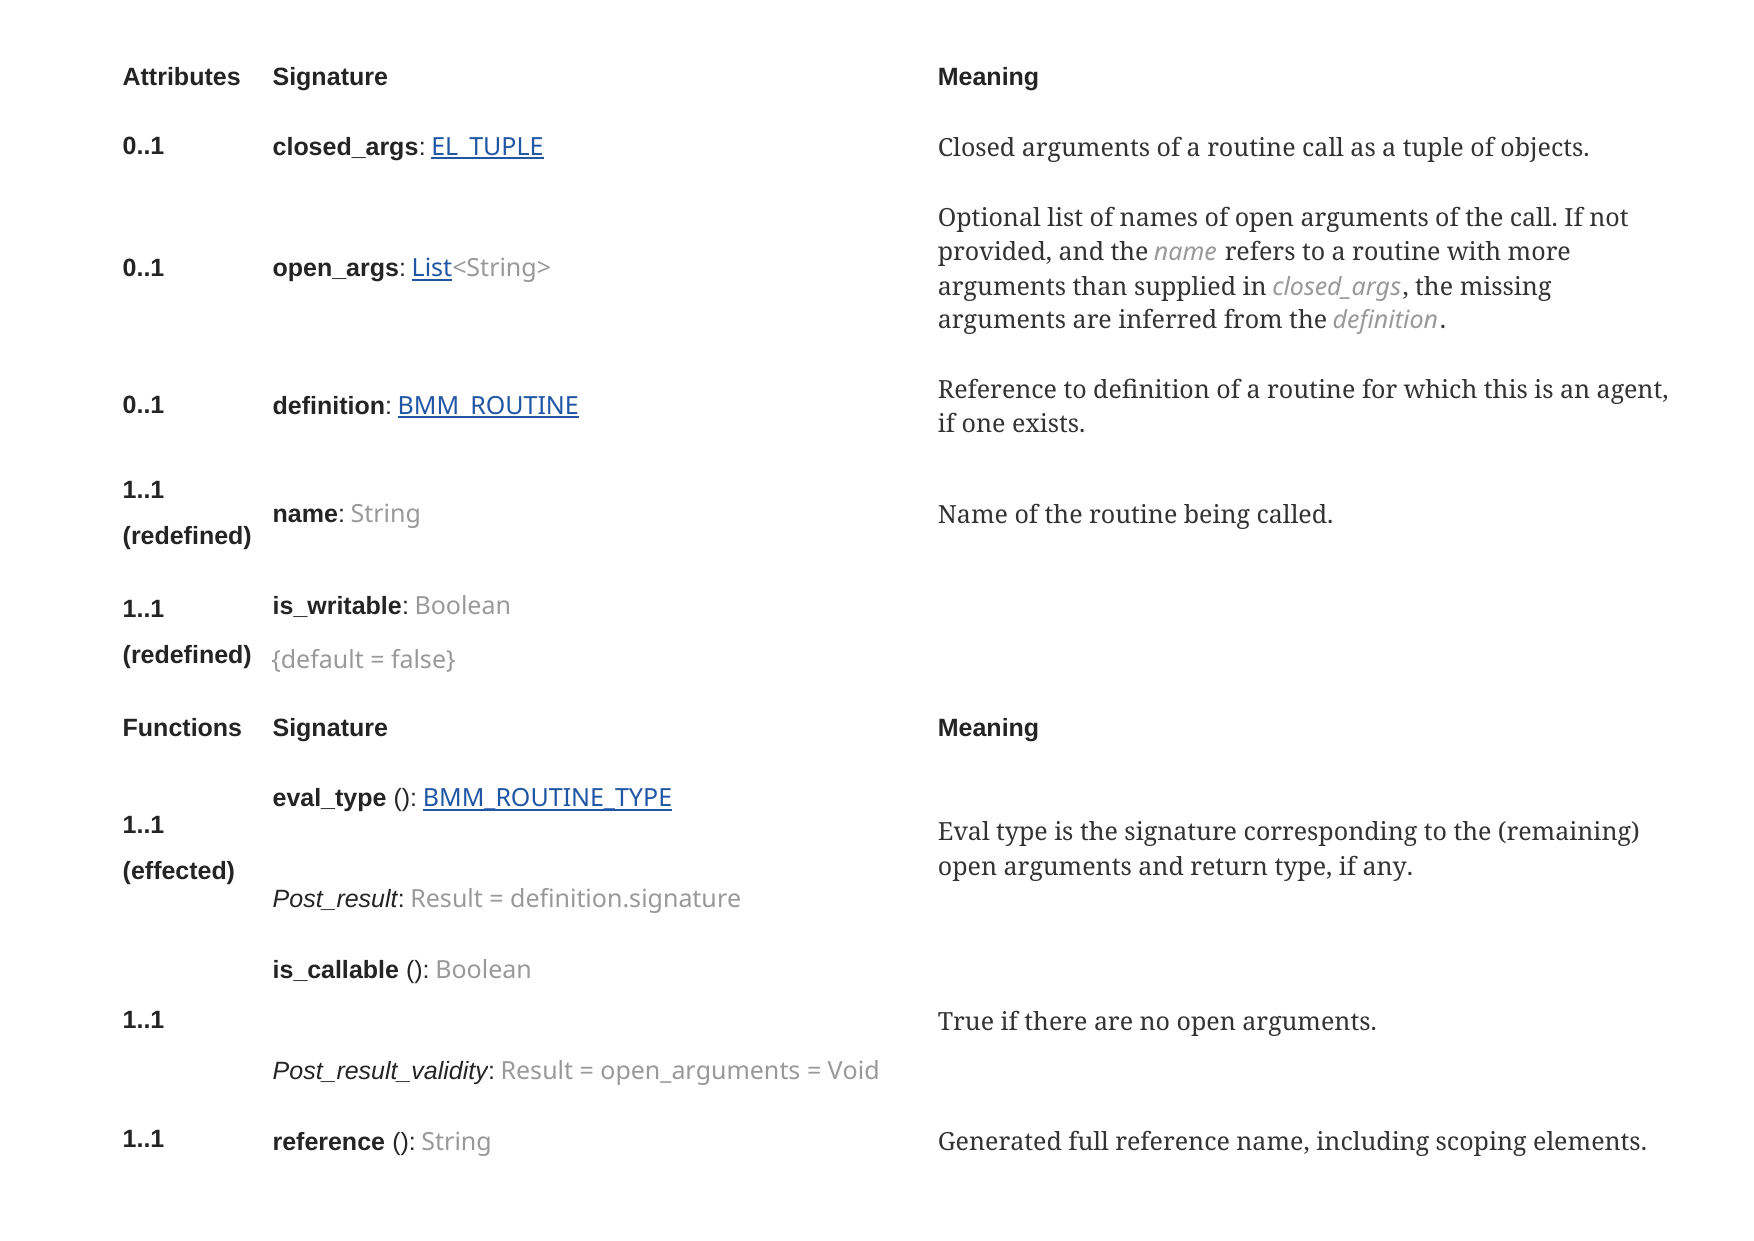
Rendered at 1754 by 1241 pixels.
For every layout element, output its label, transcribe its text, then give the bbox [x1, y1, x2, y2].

table_cell eval_type (): BMM_ROUTINE_TYPE Post_result: Result = definition.signature [268, 777, 933, 949]
table_cell 1..1 (redefined) [118, 472, 268, 584]
table_cell closed_args: EL_TUPLE [268, 125, 933, 197]
table_cell Eval type is the signature corresponding to the (remaining) open arguments and return type, if any. [934, 777, 1675, 949]
table_cell Attributes [118, 59, 268, 125]
table_cell is_writable: Boolean {default = false} [268, 584, 933, 711]
table_cell Closed arguments of a routine call as a tuple of objects. [934, 125, 1675, 197]
table_cell 1..1 (redefined) [118, 1121, 268, 1161]
table_cell 1..1 (redefined) [118, 584, 268, 711]
table_cell definition: BMM_ROUTINE [268, 369, 933, 472]
table_cell True if there are no open arguments. [934, 949, 1675, 1121]
table_cell Reference to definition of a routine for which this is an agent, if one exists. [934, 369, 1675, 472]
table_cell Meaning [934, 59, 1675, 125]
table_cell Signature [268, 59, 933, 125]
table_cell is_callable (): Boolean Post_result_validity: Result = open_arguments = Void [268, 949, 933, 1121]
table_cell 0..1 [118, 197, 268, 369]
table_cell 0..1 [118, 125, 268, 197]
table_cell reference (): String [268, 1121, 933, 1161]
table_cell Generated full reference name, including scoping elements. [934, 1121, 1675, 1161]
table_cell Functions [118, 711, 268, 777]
table_cell [934, 584, 1675, 711]
table_cell 1..1 (effected) [118, 777, 268, 949]
table_cell name: String [268, 472, 933, 584]
table_cell Meaning [934, 711, 1675, 777]
table_cell Name of the routine being called. [934, 472, 1675, 584]
table_cell 1..1 [118, 949, 268, 1121]
table_cell open_args: List<String> [268, 197, 933, 369]
table_cell 0..1 [118, 369, 268, 472]
table_cell Signature [268, 711, 933, 777]
table_cell Optional list of names of open arguments of the call. If not provided, and the name refers to a routine with more arguments than supplied in closed_args, the missing arguments are inferred from the definition. [934, 197, 1675, 369]
